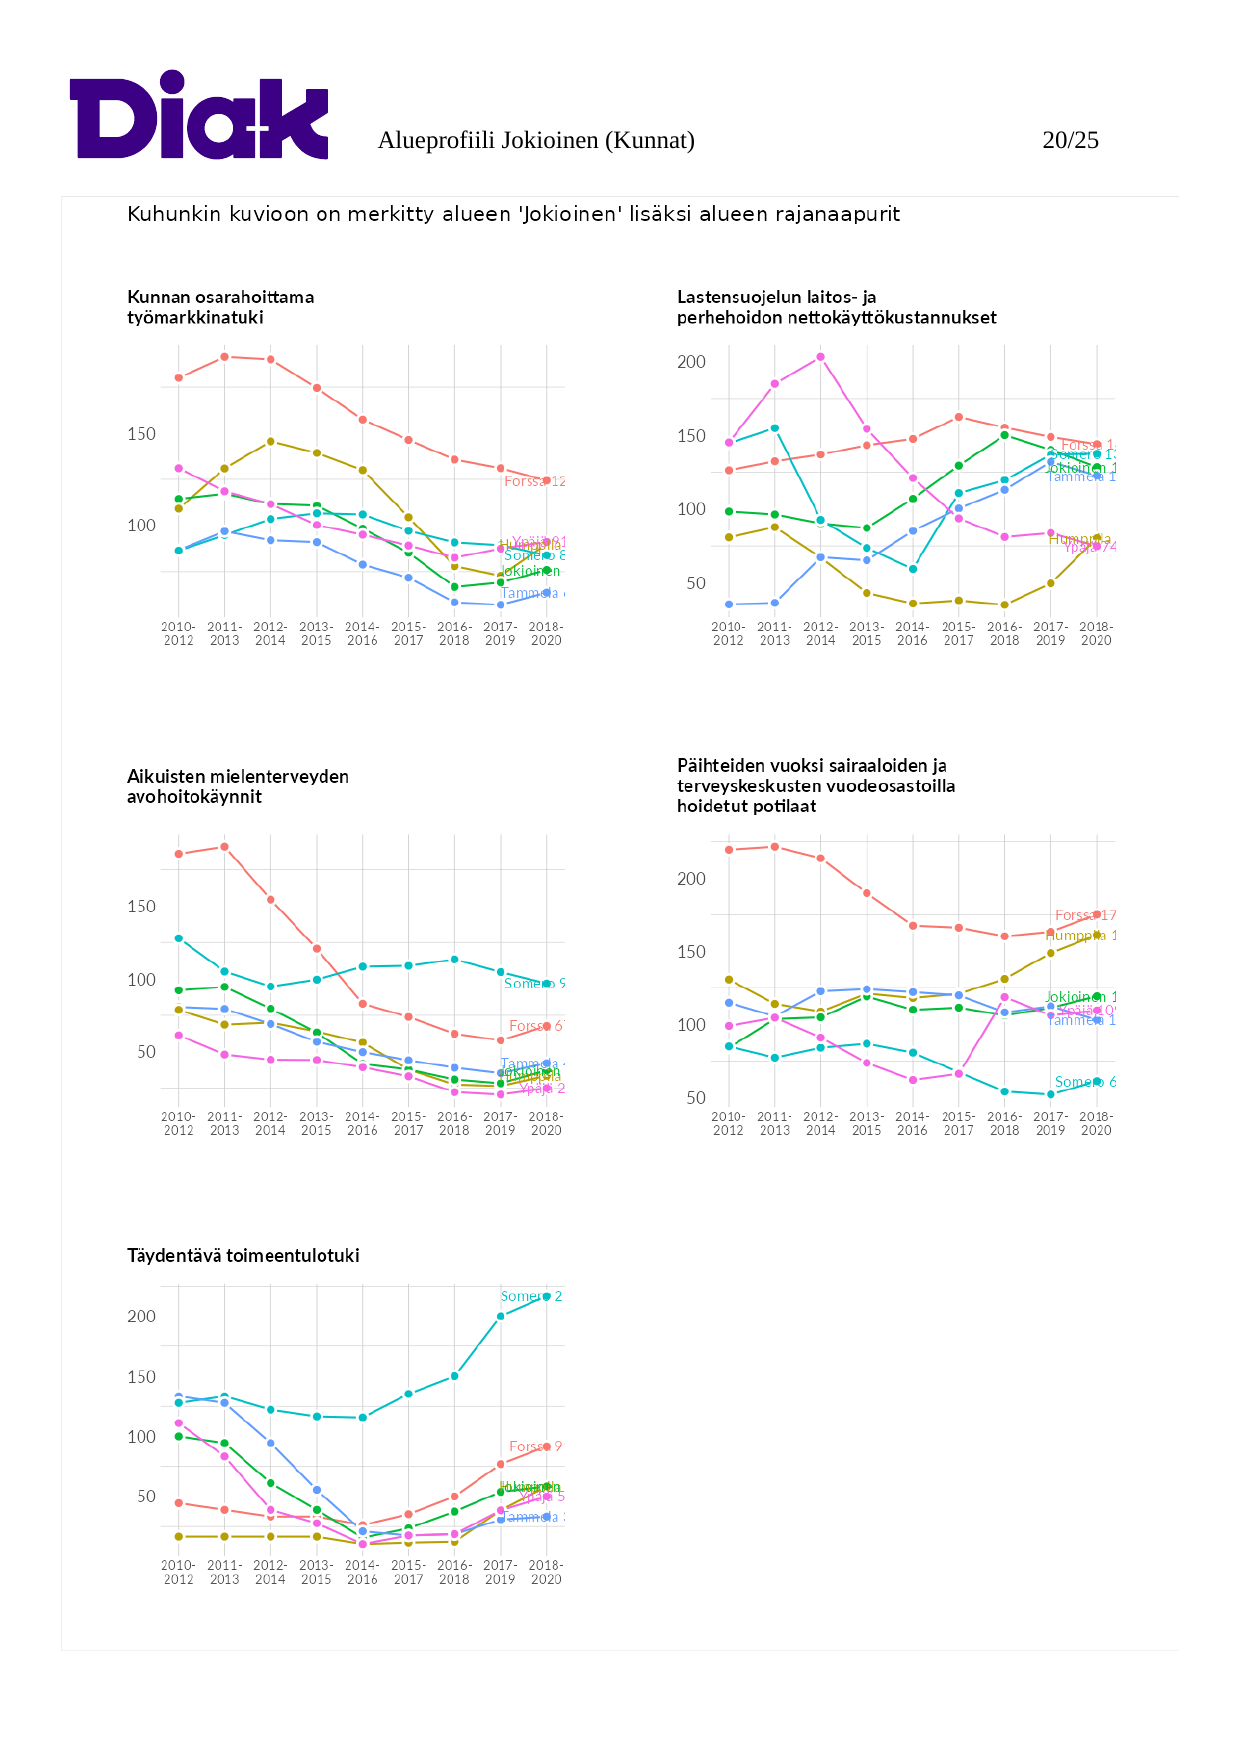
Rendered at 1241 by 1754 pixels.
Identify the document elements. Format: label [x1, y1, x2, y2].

picture [61, 196, 1179, 1651]
